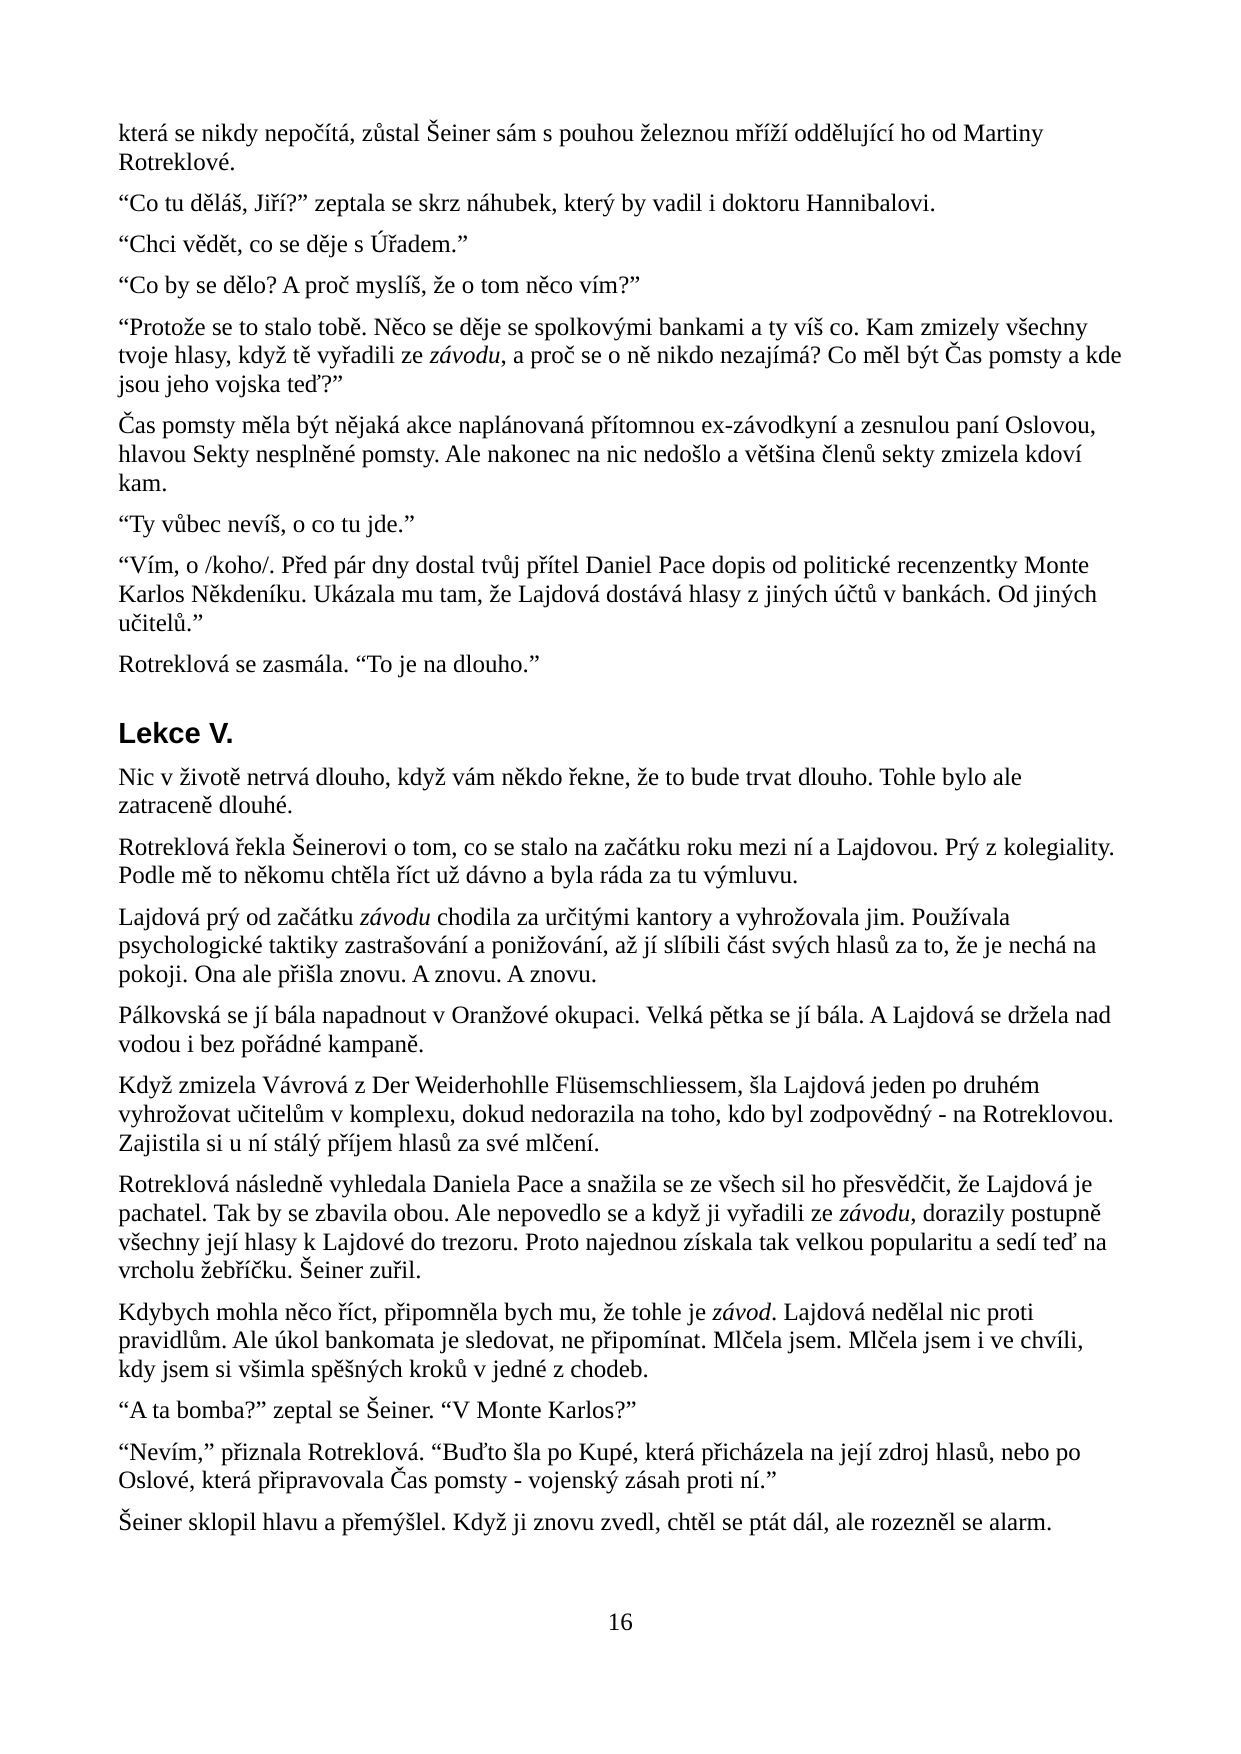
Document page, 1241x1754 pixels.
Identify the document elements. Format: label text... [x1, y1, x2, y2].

text která se nikdy nepočítá, zůstal Šeiner sám s pouhou železnou mříží oddělující ho od Martiny Rotreklové. [118, 118, 1122, 176]
text Rotreklová se zasmála. “To je na dlouho.” [118, 649, 1122, 678]
text Čas pomsty měla být nějaká akce naplánovaná přítomnou ex-závodkyní a zesnulou paní Oslovou, hlavou Sekty nesplněné pomsty. Ale nakonec na nic nedošlo a většina členů sekty zmizela kdoví kam. [118, 411, 1122, 497]
text “Nevím,” přiznala Rotreklová. “Buďto šla po Kupé, která přicházela na její zdroj hlasů, nebo po Oslové, která připravovala Čas pomsty - vojenský zásah proti ní.” [118, 1437, 1122, 1494]
text “A ta bomba?” zeptal se Šeiner. “V Monte Karlos?” [118, 1395, 1122, 1424]
text Pálkovská se jí bála napadnout v Oranžové okupaci. Velká pětka se jí bála. A Lajdová se držela nad vodou i bez pořádné kampaně. [118, 1000, 1122, 1058]
subtitle Lekce V. [118, 716, 1122, 749]
text “Chci vědět, co se děje s Úřadem.” [118, 229, 1122, 258]
text “Co by se dělo? A proč myslíš, že o tom něco vím?” [118, 271, 1122, 299]
text Kdybych mohla něco říct, připomněla bych mu, že tohle je závod. Lajdová nedělal nic proti pravidlům. Ale úkol bankomata je sledovat, ne připomínat. Mlčela jsem. Mlčela jsem i ve chvíli, kdy jsem si všimla spěšných kroků v jedné z chodeb. [118, 1297, 1122, 1383]
text “Ty vůbec nevíš, o co tu jde.” [118, 509, 1122, 538]
text Rotreklová řekla Šeinerovi o tom, co se stalo na začátku roku mezi ní a Lajdovou. Prý z kolegiality. Podle mě to někomu chtěla říct už dávno a byla ráda za tu výmluvu. [118, 832, 1122, 889]
text Když zmizela Vávrová z Der Weiderhohlle Flüsemschliessem, šla Lajdová jeden po druhém vyhrožovat učitelům v komplexu, dokud nedorazila na toho, kdo byl zodpovědný - na Rotreklovou. Zajistila si u ní stálý příjem hlasů za své mlčení. [118, 1070, 1122, 1157]
text Šeiner sklopil hlavu a přemýšlel. Když ji znovu zvedl, chtěl se ptát dál, ale rozezněl se alarm. [118, 1507, 1122, 1535]
text “Protože se to stalo tobě. Něco se děje se spolkovými bankami a ty víš co. Kam zmizely všechny tvoje hlasy, když tě vyřadili ze závodu, a proč se o ně nikdo nezajímá? Co měl být Čas pomsty a kde jsou jeho vojska teď?” [118, 312, 1122, 398]
text “Vím, o /koho/. Před pár dny dostal tvůj přítel Daniel Pace dopis od politické recenzentky Monte Karlos Někdeníku. Ukázala mu tam, že Lajdová dostává hlasy z jiných účtů v bankách. Od jiných učitelů.” [118, 551, 1122, 637]
text Rotreklová následně vyhledala Daniela Pace a snažila se ze všech sil ho přesvědčit, že Lajdová je pachatel. Tak by se zbavila obou. Ale nepovedlo se a když ji vyřadili ze závodu, dorazily postupně všechny její hlasy k Lajdové do trezoru. Proto najednou získala tak velkou popularitu a sedí teď na vrcholu žebříčku. Šeiner zuřil. [118, 1169, 1122, 1284]
text “Co tu děláš, Jiří?” zeptala se skrz náhubek, který by vadil i doktoru Hannibalovi. [118, 188, 1122, 217]
text Lajdová prý od začátku závodu chodila za určitými kantory a vyhrožovala jim. Používala psychologické taktiky zastrašování a ponižování, až jí slíbili část svých hlasů za to, že je nechá na pokoji. Ona ale přišla znovu. A znovu. A znovu. [118, 902, 1122, 988]
text Nic v životě netrvá dlouho, když vám někdo řekne, že to bude trvat dlouho. Tohle bylo ale zatraceně dlouhé. [118, 762, 1122, 819]
